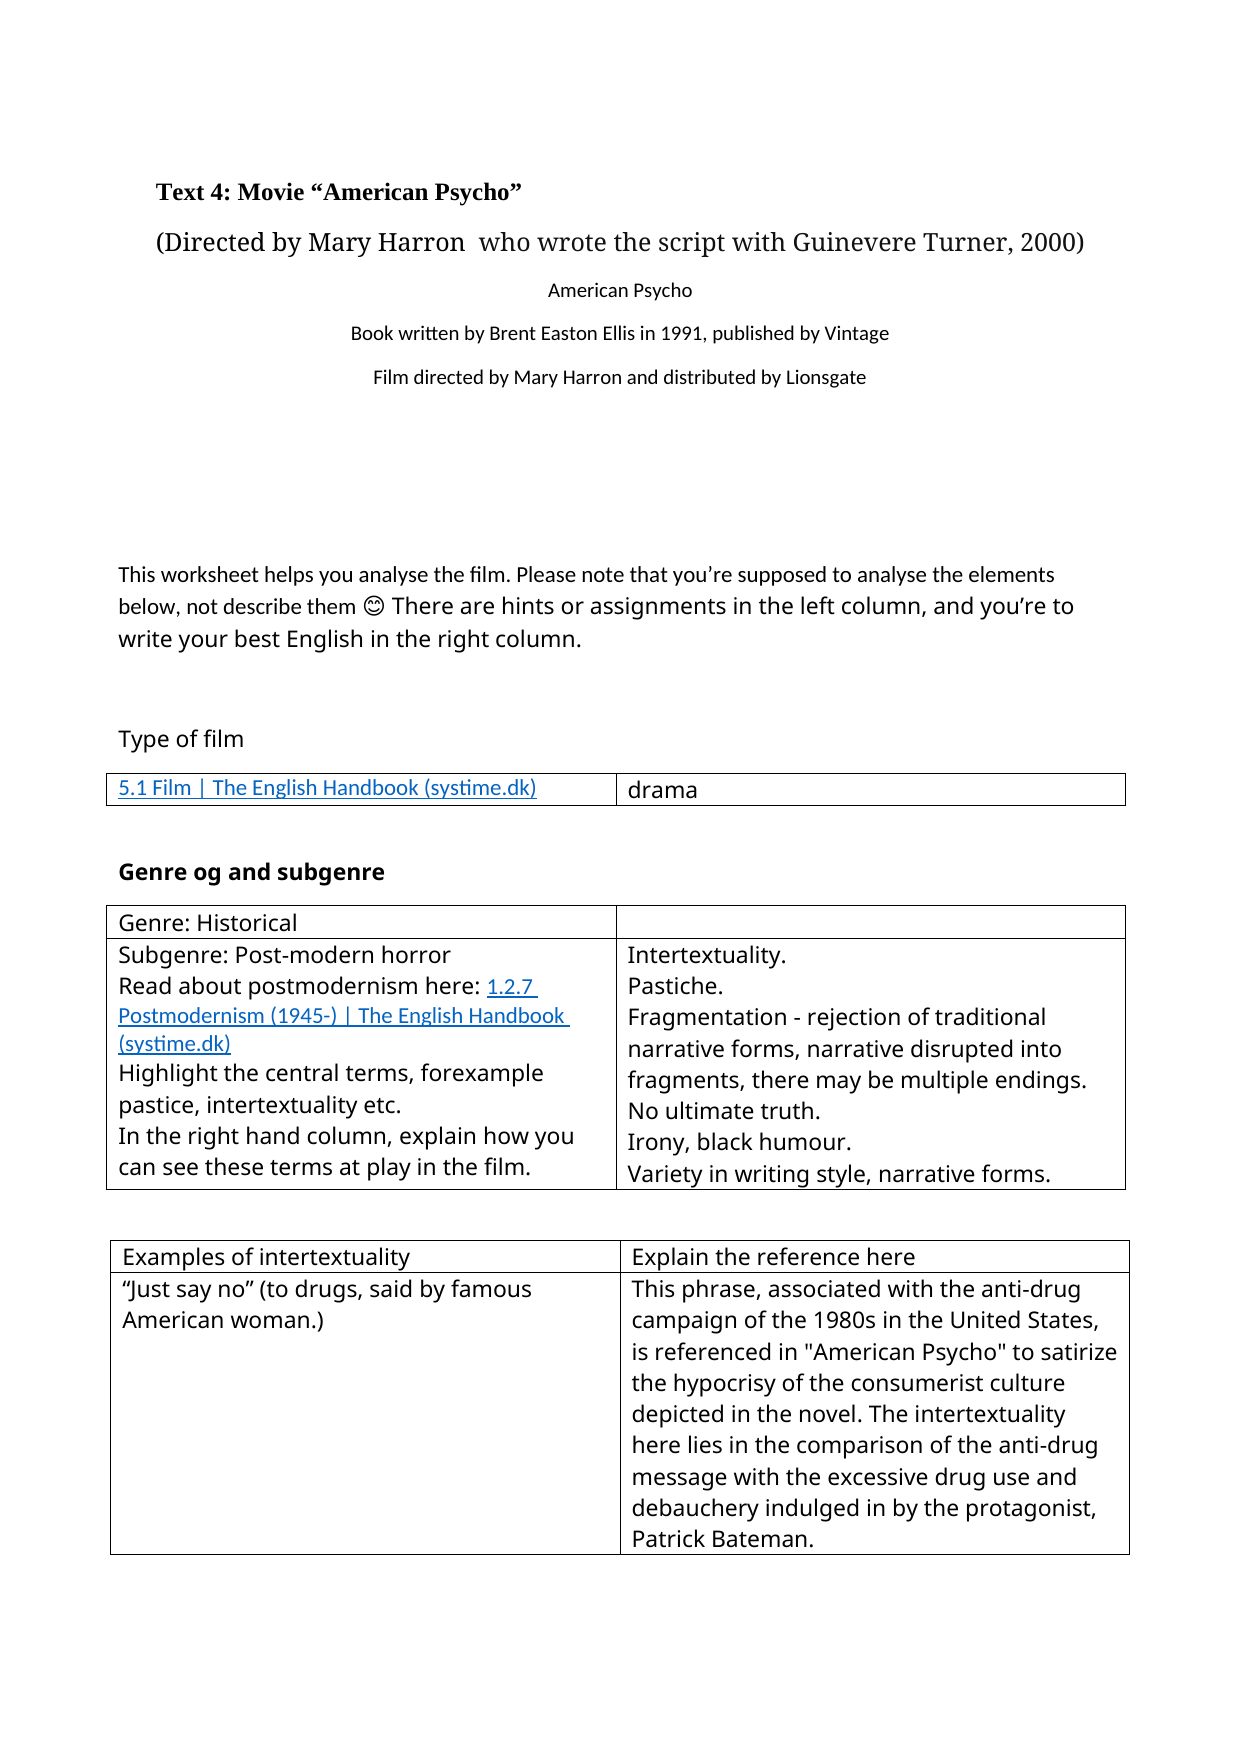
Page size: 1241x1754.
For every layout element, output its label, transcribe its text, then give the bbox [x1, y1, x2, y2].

table_header 5.1 Film | The English Handbook (systime.dk) [107, 774, 616, 805]
text Book written by Brent Easton Ellis in 1991, published by Vintage [118, 321, 1122, 346]
table_header [617, 906, 1125, 938]
text American Psycho [118, 277, 1122, 302]
table_cell “Just say no” (to drugs, said by famous American woman.) [111, 1273, 620, 1554]
table_header drama [617, 774, 1125, 805]
text Genre og and subgenre [118, 856, 1122, 887]
table_cell Intertextuality. Pastiche. Fragmentation - rejection of traditional narrative forms, narrative disrupted into fragments, there may be multiple endings. No ultimate truth. Irony, black humour. Variety in writing style, narrative forms. [617, 939, 1125, 1189]
table_header Examples of intertextuality [111, 1241, 620, 1272]
text Film directed by Mary Harron and distributed by Lionsgate [118, 364, 1122, 389]
table_cell This phrase, associated with the anti-drug campaign of the 1980s in the United States, is referenced in "American Psycho" to satirize the hypocrisy of the consumerist culture depicted in the novel. The intertextuality here lies in the comparison of the anti-drug message with the excessive drug use and debauchery indulged in by the protagonist, Patrick Bateman. [621, 1273, 1129, 1554]
text Type of film [118, 723, 1122, 754]
table_header Genre: Historical [107, 906, 616, 938]
text Text 4: Movie “American Psycho” [156, 177, 1122, 206]
table_cell Subgenre: Post-modern horror Read about postmodernism here: 1.2.7 Postmodernism (1945-) | The English Handbook (systime.dk) Highlight the central terms, forexample pastice, intertextuality etc. In the right hand column, explain how you can see these terms at play in the film. [107, 939, 616, 1189]
text This worksheet helps you analyse the film. Please note that you’re supposed to analyse the elements below, not describe them 😊 There are hints or assignments in the left column, and you’re to write your best English in the right column. [118, 560, 1122, 654]
text (Directed by Mary Harron who wrote the script with Guinevere Turner, 2000) [156, 224, 1122, 258]
table_header Explain the reference here [621, 1241, 1129, 1272]
